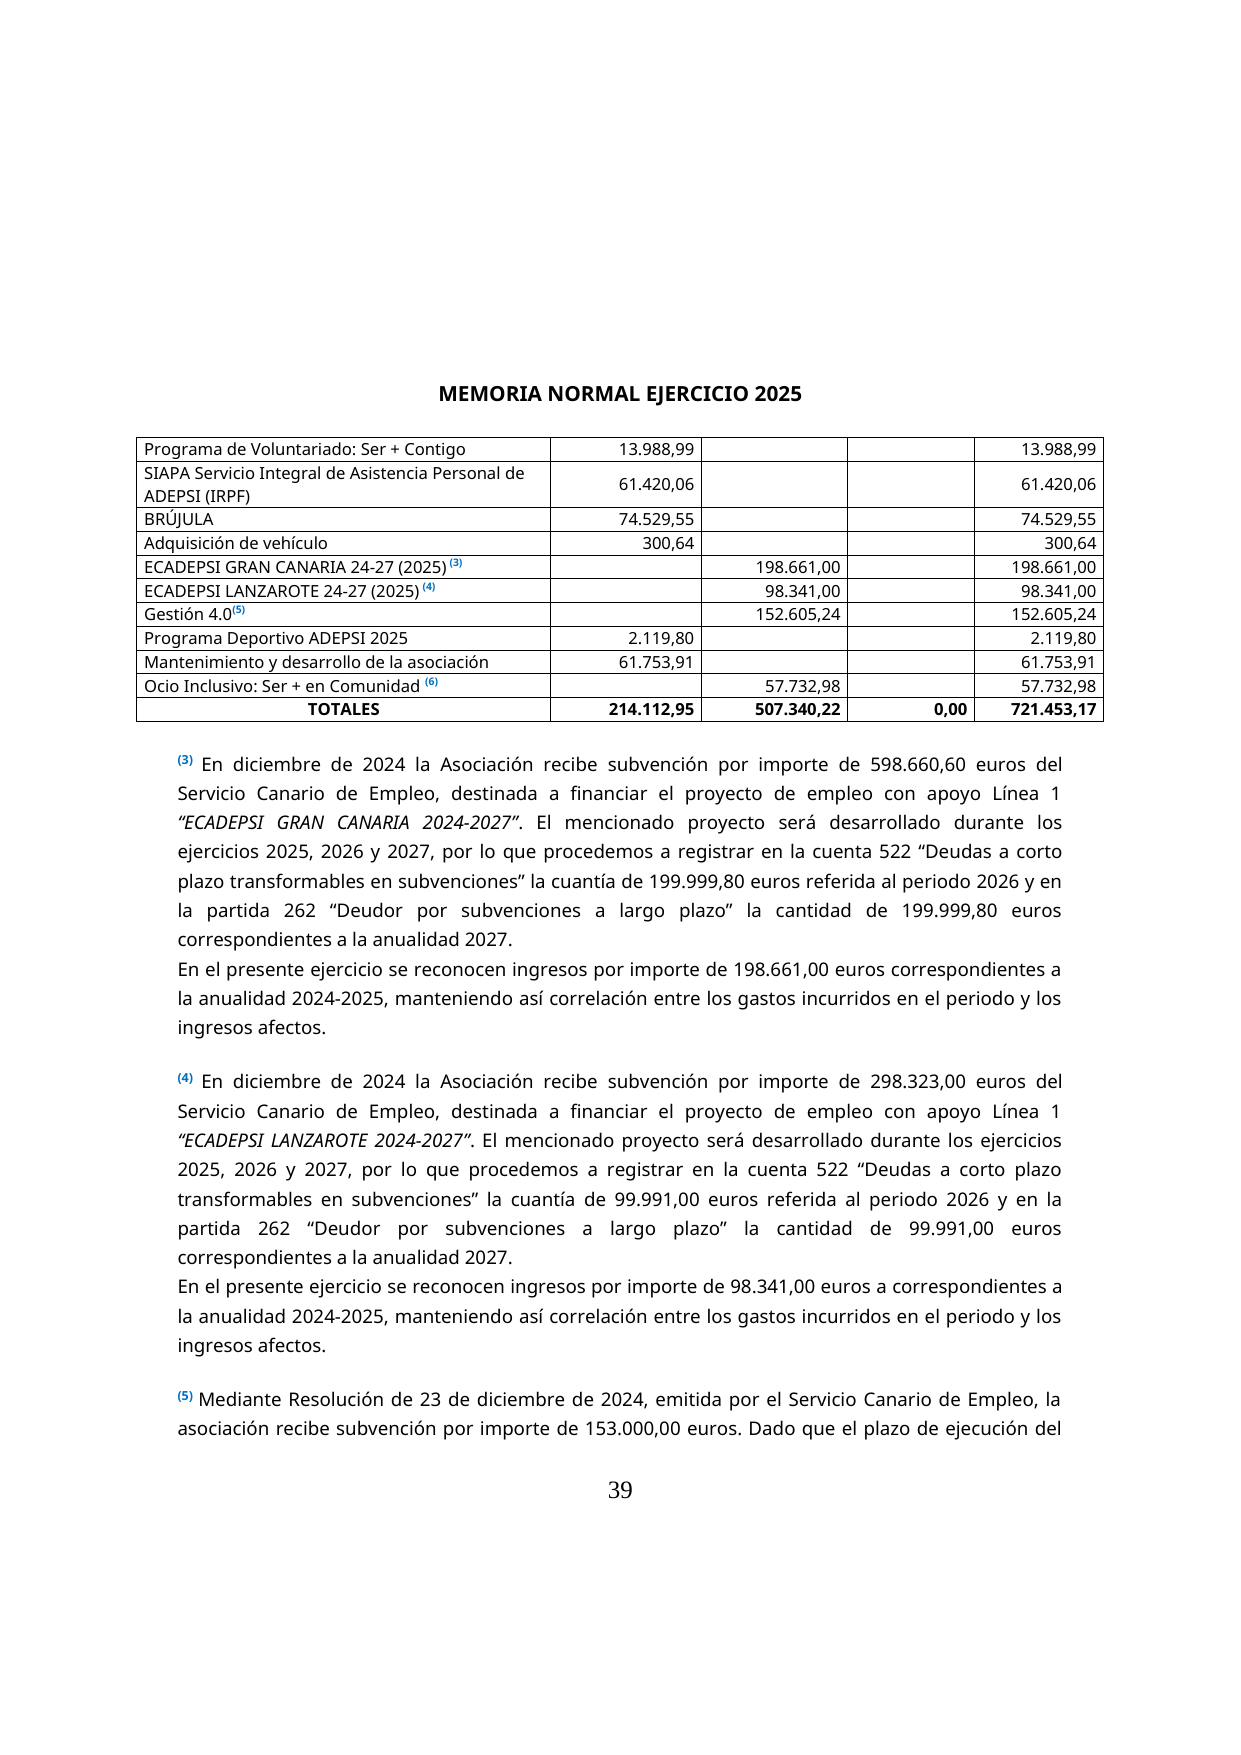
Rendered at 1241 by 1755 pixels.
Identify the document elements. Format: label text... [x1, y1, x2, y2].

table_cell 214.112,95 [551, 698, 701, 721]
table_cell 74.529,55 [975, 508, 1103, 531]
table_cell 198.661,00 [702, 556, 847, 578]
table_cell TOTALES [137, 698, 550, 721]
table_cell [551, 556, 701, 578]
table_cell [848, 508, 974, 531]
table_cell [702, 627, 847, 649]
text (4) En diciembre de 2024 la Asociación recibe subvención por importe de 298.323,00 euros del Servicio Canario de Empleo, destinada a financiar el proyecto de empleo con apoyo Línea 1 “ECADEPSI LANZAROTE 2024-2027”. El mencionado proyecto será desarrollado durante los ejercicios 2025, 2026 y 2027, por lo que procedemos a registrar en la cuenta 522 “Deudas a corto plazo transformables en subvenciones” la cuantía de 99.991,00 euros referida al periodo 2026 y en la partida 262 “Deudor por subvenciones a largo plazo” la cantidad de 99.991,00 euros correspondientes a la anualidad 2027. [177, 1069, 1063, 1270]
table_cell 61.420,06 [975, 462, 1103, 507]
table_cell [551, 674, 701, 697]
table_cell 152.605,24 [975, 603, 1103, 626]
table_cell [848, 462, 974, 507]
table_cell 98.341,00 [702, 579, 847, 602]
table_cell Ocio Inclusivo: Ser + en Comunidad (6) [137, 674, 550, 697]
table_cell Programa Deportivo ADEPSI 2025 [137, 627, 550, 649]
table_cell 2.119,80 [975, 627, 1103, 649]
table_cell Adquisición de vehículo [137, 532, 550, 554]
table_cell [702, 438, 847, 461]
table_cell [848, 627, 974, 649]
table_cell BRÚJULA [137, 508, 550, 531]
table_cell Gestión 4.0(5) [137, 603, 550, 626]
table_cell 152.605,24 [702, 603, 847, 626]
table_cell 13.988,99 [551, 438, 701, 461]
table_cell 57.732,98 [975, 674, 1103, 697]
table_cell ECADEPSI LANZAROTE 24-27 (2025) (4) [137, 579, 550, 602]
table_cell [551, 603, 701, 626]
table_cell [702, 651, 847, 673]
table_cell 0,00 [848, 698, 974, 721]
table_cell 57.732,98 [702, 674, 847, 697]
table_cell SIAPA Servicio Integral de Asistencia Personal de ADEPSI (IRPF) [137, 462, 550, 507]
text (3) En diciembre de 2024 la Asociación recibe subvención por importe de 598.660,60 euros del Servicio Canario de Empleo, destinada a financiar el proyecto de empleo con apoyo Línea 1 “ECADEPSI GRAN CANARIA 2024-2027”. El mencionado proyecto será desarrollado durante los ejercicios 2025, 2026 y 2027, por lo que procedemos a registrar en la cuenta 522 “Deudas a corto plazo transformables en subvenciones” la cuantía de 199.999,80 euros referida al periodo 2026 y en la partida 262 “Deudor por subvenciones a largo plazo” la cantidad de 199.999,80 euros correspondientes a la anualidad 2027. [177, 751, 1063, 952]
table_cell Mantenimiento y desarrollo de la asociación [137, 651, 550, 673]
table_cell 74.529,55 [551, 508, 701, 531]
text En el presente ejercicio se reconocen ingresos por importe de 198.661,00 euros correspondientes a la anualidad 2024-2025, manteniendo así correlación entre los gastos incurridos en el periodo y los ingresos afectos. [177, 956, 1063, 1040]
table_cell [702, 508, 847, 531]
table_cell 13.988,99 [975, 438, 1103, 461]
table_cell 507.340,22 [702, 698, 847, 721]
text En el presente ejercicio se reconocen ingresos por importe de 98.341,00 euros a correspondientes a la anualidad 2024-2025, manteniendo así correlación entre los gastos incurridos en el periodo y los ingresos afectos. [177, 1274, 1063, 1358]
table_cell [848, 674, 974, 697]
table_cell [848, 603, 974, 626]
table_cell 61.420,06 [551, 462, 701, 507]
table_cell ECADEPSI GRAN CANARIA 24-27 (2025) (3) [137, 556, 550, 578]
text (5) Mediante Resolución de 23 de diciembre de 2024, emitida por el Servicio Canario de Empleo, la asociación recibe subvención por importe de 153.000,00 euros. Dado que el plazo de ejecución del [177, 1386, 1063, 1441]
table_cell [848, 438, 974, 461]
table_cell [848, 579, 974, 602]
table_cell 300,64 [551, 532, 701, 554]
table_cell [702, 462, 847, 507]
table_cell [551, 579, 701, 602]
table_cell Programa de Voluntariado: Ser + Contigo [137, 438, 550, 461]
table_cell 198.661,00 [975, 556, 1103, 578]
table_cell 98.341,00 [975, 579, 1103, 602]
table_cell [848, 532, 974, 554]
table_cell [848, 651, 974, 673]
table_cell 721.453,17 [975, 698, 1103, 721]
table_cell 300,64 [975, 532, 1103, 554]
table_cell 2.119,80 [551, 627, 701, 649]
table_cell [702, 532, 847, 554]
table_cell [848, 556, 974, 578]
table_cell 61.753,91 [551, 651, 701, 673]
table_cell 61.753,91 [975, 651, 1103, 673]
